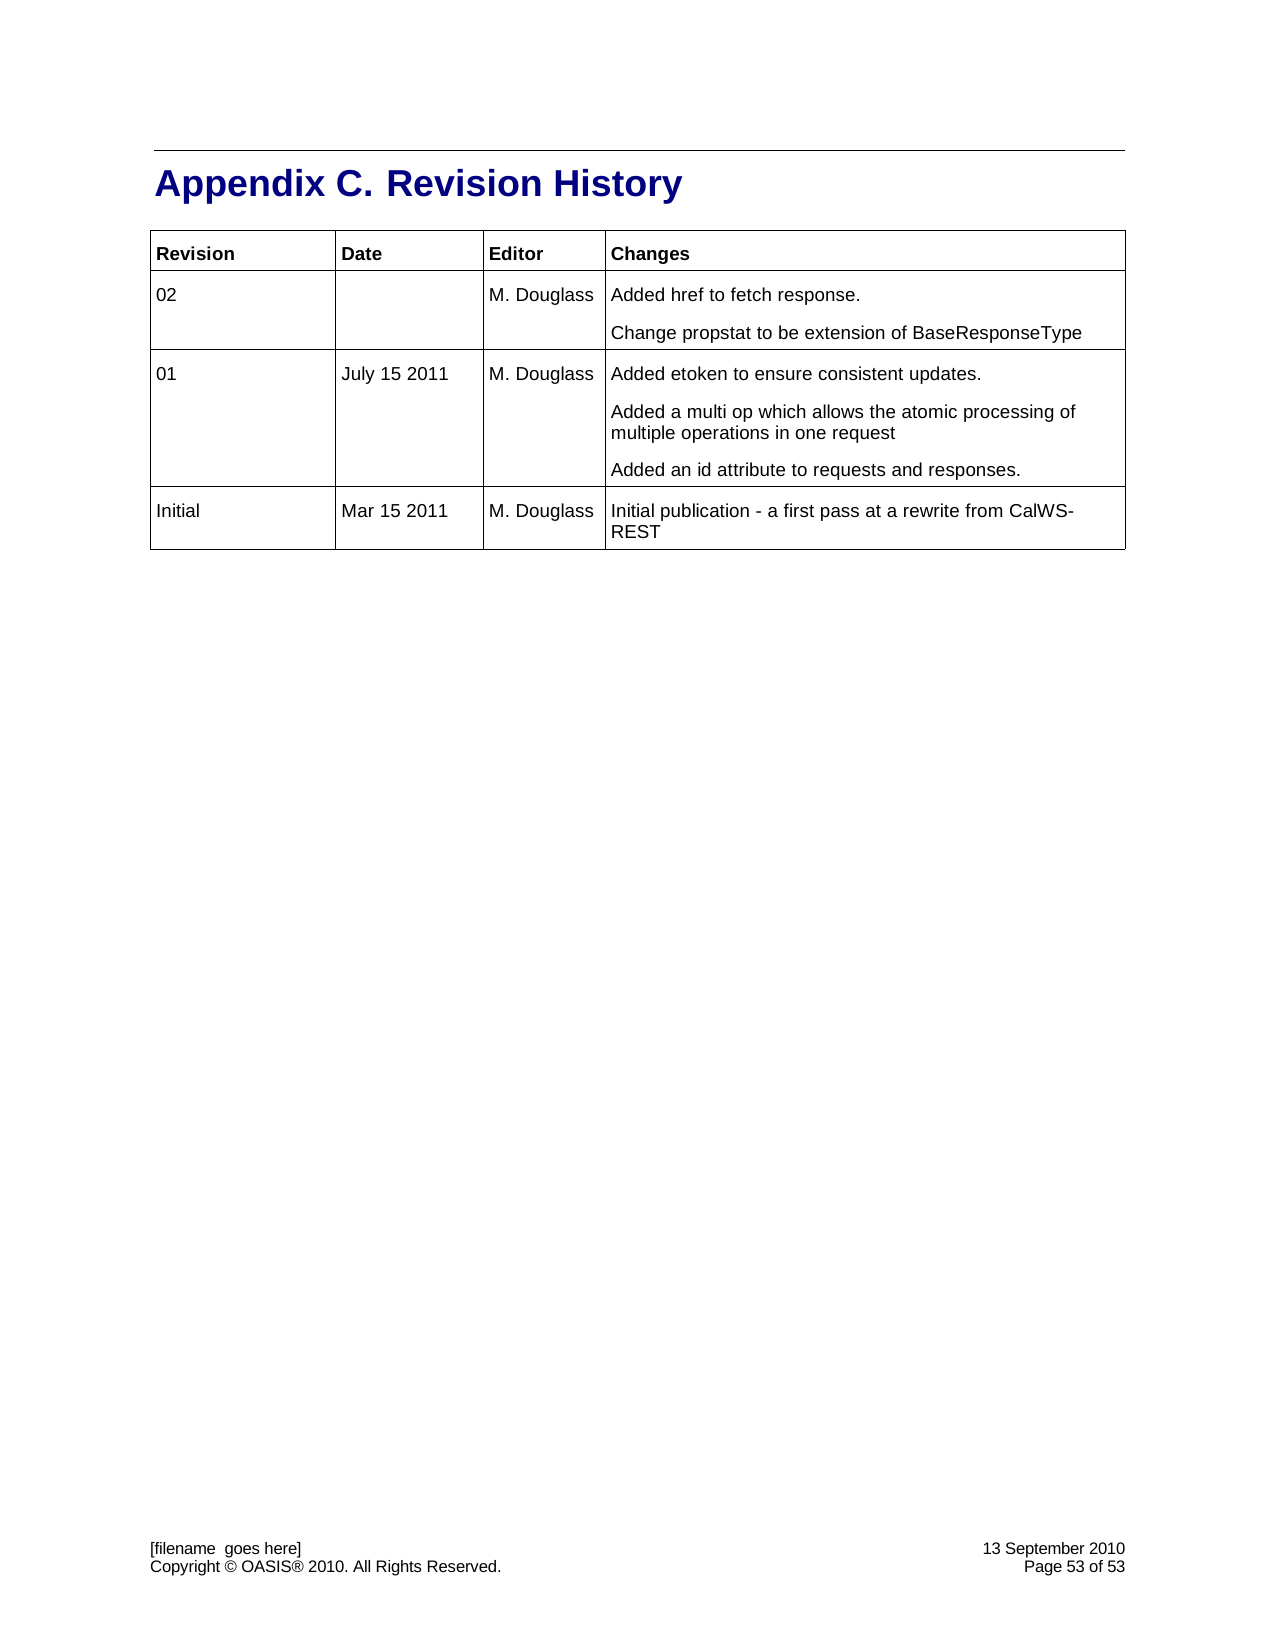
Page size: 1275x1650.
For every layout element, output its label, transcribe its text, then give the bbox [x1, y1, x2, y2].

table_header Revision [151, 231, 335, 270]
table_header Date [336, 231, 483, 270]
table_cell 01 [151, 350, 335, 486]
table_cell M. Douglass [484, 350, 605, 486]
table_cell M. Douglass [484, 487, 605, 549]
table_cell M. Douglass [484, 271, 605, 349]
table_cell 02 [151, 271, 335, 349]
table_cell [336, 271, 483, 349]
table_header Changes [606, 231, 1125, 270]
table_cell Added etoken to ensure consistent updates. Added a multi op which allows the atomic processing of multiple operations in one request Added an id attribute to requests and responses. [606, 350, 1125, 486]
subtitle Revision History [154, 151, 1125, 204]
table_cell Initial publication - a first pass at a rewrite from CalWS-REST [606, 487, 1125, 549]
table_cell Mar 15 2011 [336, 487, 483, 549]
table_cell Initial [151, 487, 335, 549]
table_header Editor [484, 231, 605, 270]
table_cell Added href to fetch response. Change propstat to be extension of BaseResponseType [606, 271, 1125, 349]
table_cell July 15 2011 [336, 350, 483, 486]
